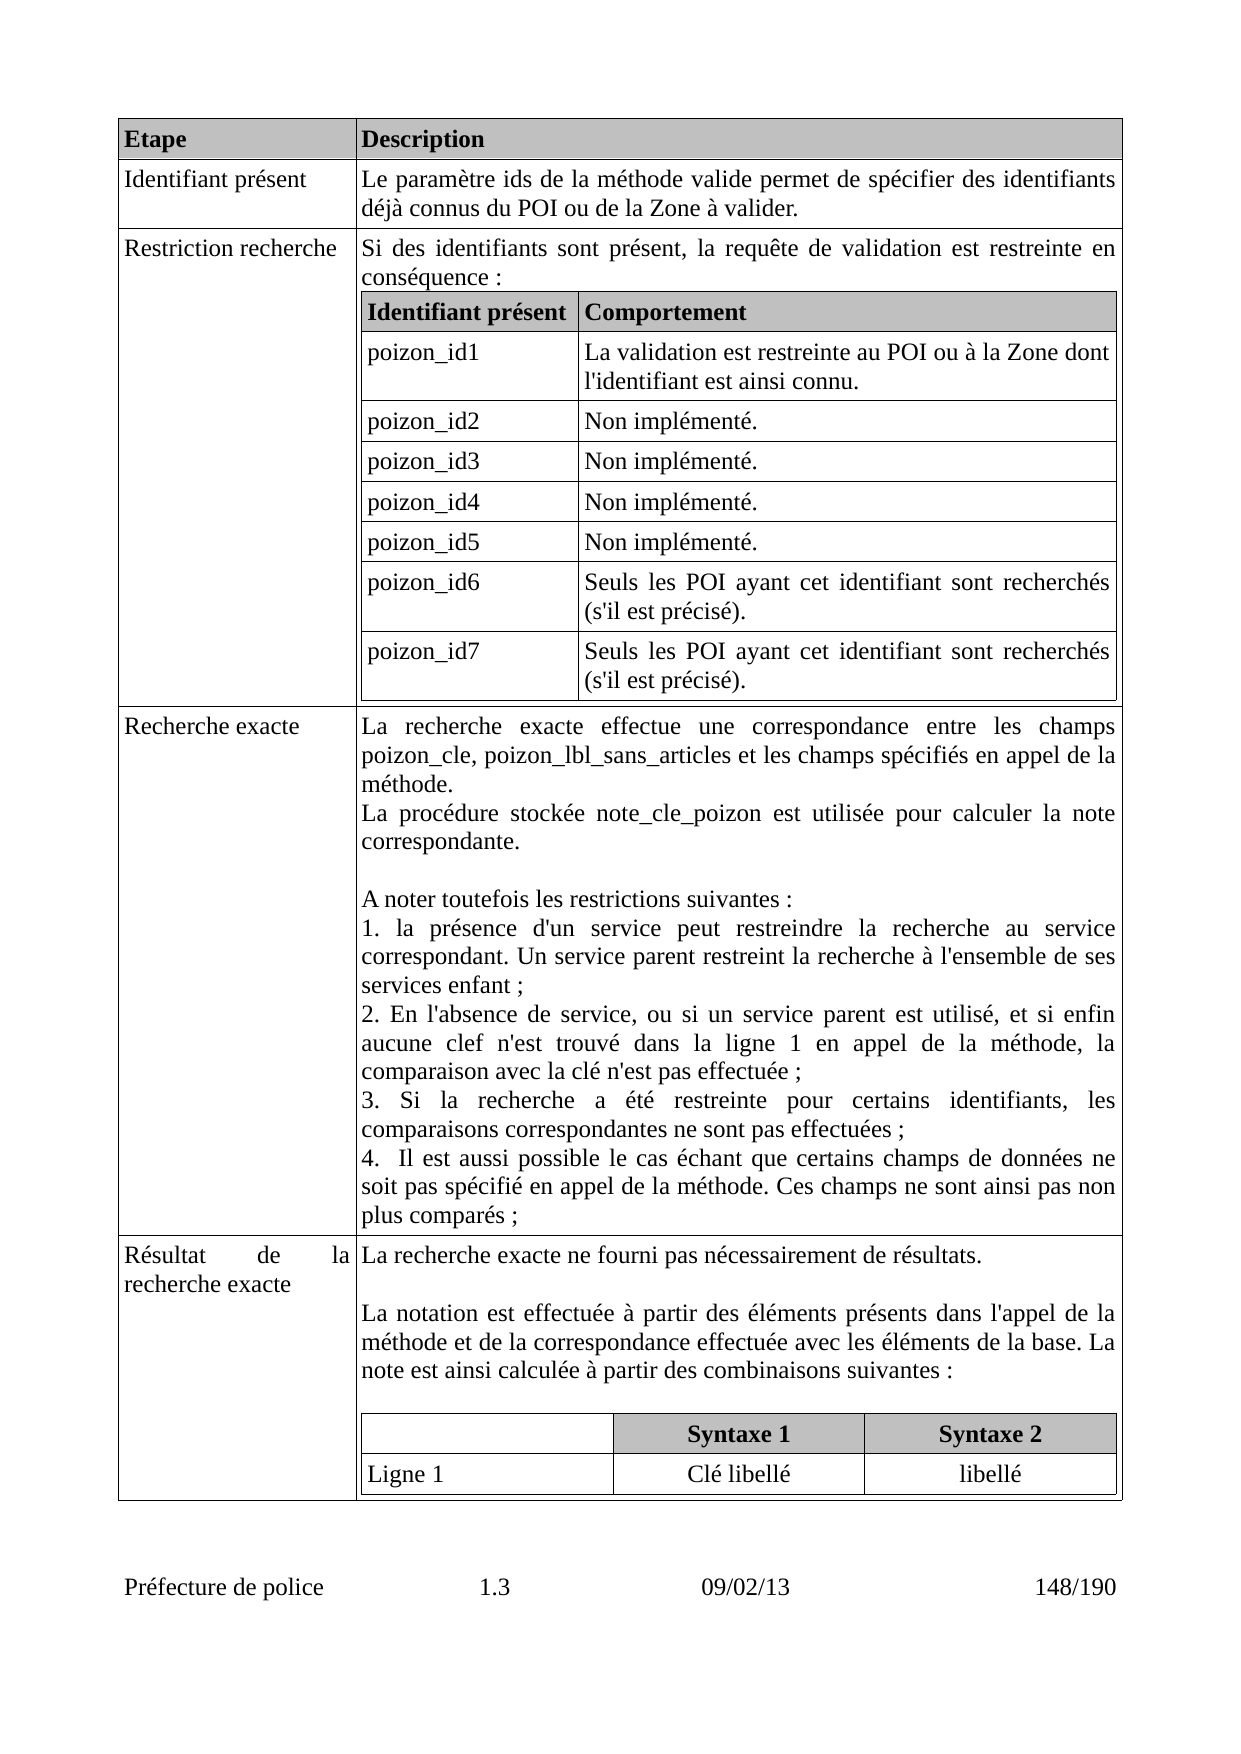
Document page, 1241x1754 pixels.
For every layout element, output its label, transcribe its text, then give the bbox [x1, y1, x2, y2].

table_cell Clé libellé [614, 1454, 864, 1493]
table_cell Ligne 1 [362, 1454, 613, 1493]
table_cell poizon_id2 [362, 401, 578, 441]
table_cell Le paramètre ids de la méthode valide permet de spécifier des identifiants déjà connus du POI ou de la Zone à valider. [357, 160, 1122, 227]
table_header Description [357, 119, 1122, 158]
table_cell Identifiant présent [119, 160, 356, 227]
table_cell poizon_id6 [362, 562, 578, 631]
table_header Comportement [579, 292, 1116, 331]
table_cell Recherche exacte [119, 707, 356, 1234]
table_header [362, 1414, 613, 1453]
table_header Identifiant présent [362, 292, 578, 331]
table_cell La recherche exacte ne fourni pas nécessairement de résultats. La notation est effectuée à partir des éléments présents dans l'appel de la méthode et de la correspondance effectuée avec les éléments de la base. La note est ainsi calculée à partir des combinaisons suivantes : [357, 1236, 1122, 1499]
table_cell Non implémenté. [579, 401, 1116, 441]
table_cell Restriction recherche [119, 229, 356, 706]
table_cell Seuls les POI ayant cet identifiant sont recherchés (s'il est précisé). [579, 632, 1116, 699]
table_cell Non implémenté. [579, 442, 1116, 481]
table_cell Résultat de la recherche exacte [119, 1236, 356, 1499]
table_cell Seuls les POI ayant cet identifiant sont recherchés (s'il est précisé). [579, 562, 1116, 631]
table_cell Si des identifiants sont présent, la requête de validation est restreinte en conséquence : [357, 229, 1122, 706]
table_header Syntaxe 2 [865, 1414, 1116, 1453]
table_cell poizon_id1 [362, 332, 578, 400]
table_cell poizon_id5 [362, 522, 578, 561]
table_header Syntaxe 1 [614, 1414, 864, 1453]
table_cell libellé [865, 1454, 1116, 1493]
table_cell poizon_id3 [362, 442, 578, 481]
table_header Etape [119, 119, 356, 158]
table_cell Non implémenté. [579, 522, 1116, 561]
table_cell La validation est restreinte au POI ou à la Zone dont l'identifiant est ainsi connu. [579, 332, 1116, 400]
table_cell La recherche exacte effectue une correspondance entre les champs poizon_cle, poizon_lbl_sans_articles et les champs spécifiés en appel de la méthode. La procédure stockée note_cle_poizon est utilisée pour calculer la note correspondante. A noter toutefois les restrictions suivantes : 1. la présence d'un service peut restreindre la recherche au service correspondant. Un service parent restreint la recherche à l'ensemble de ses services enfant ; 2. En l'absence de service, ou si un service parent est utilisé, et si enfin aucune clef n'est trouvé dans la ligne 1 en appel de la méthode, la comparaison avec la clé n'est pas effectuée ; 3. Si la recherche a été restreinte pour certains identifiants, les comparaisons correspondantes ne sont pas effectuées ; 4. Il est aussi possible le cas échant que certains champs de données ne soit pas spécifié en appel de la méthode. Ces champs ne sont ainsi pas non plus comparés ; [357, 707, 1122, 1234]
table_cell Non implémenté. [579, 482, 1116, 521]
table_cell poizon_id4 [362, 482, 578, 521]
table_cell poizon_id7 [362, 632, 578, 699]
